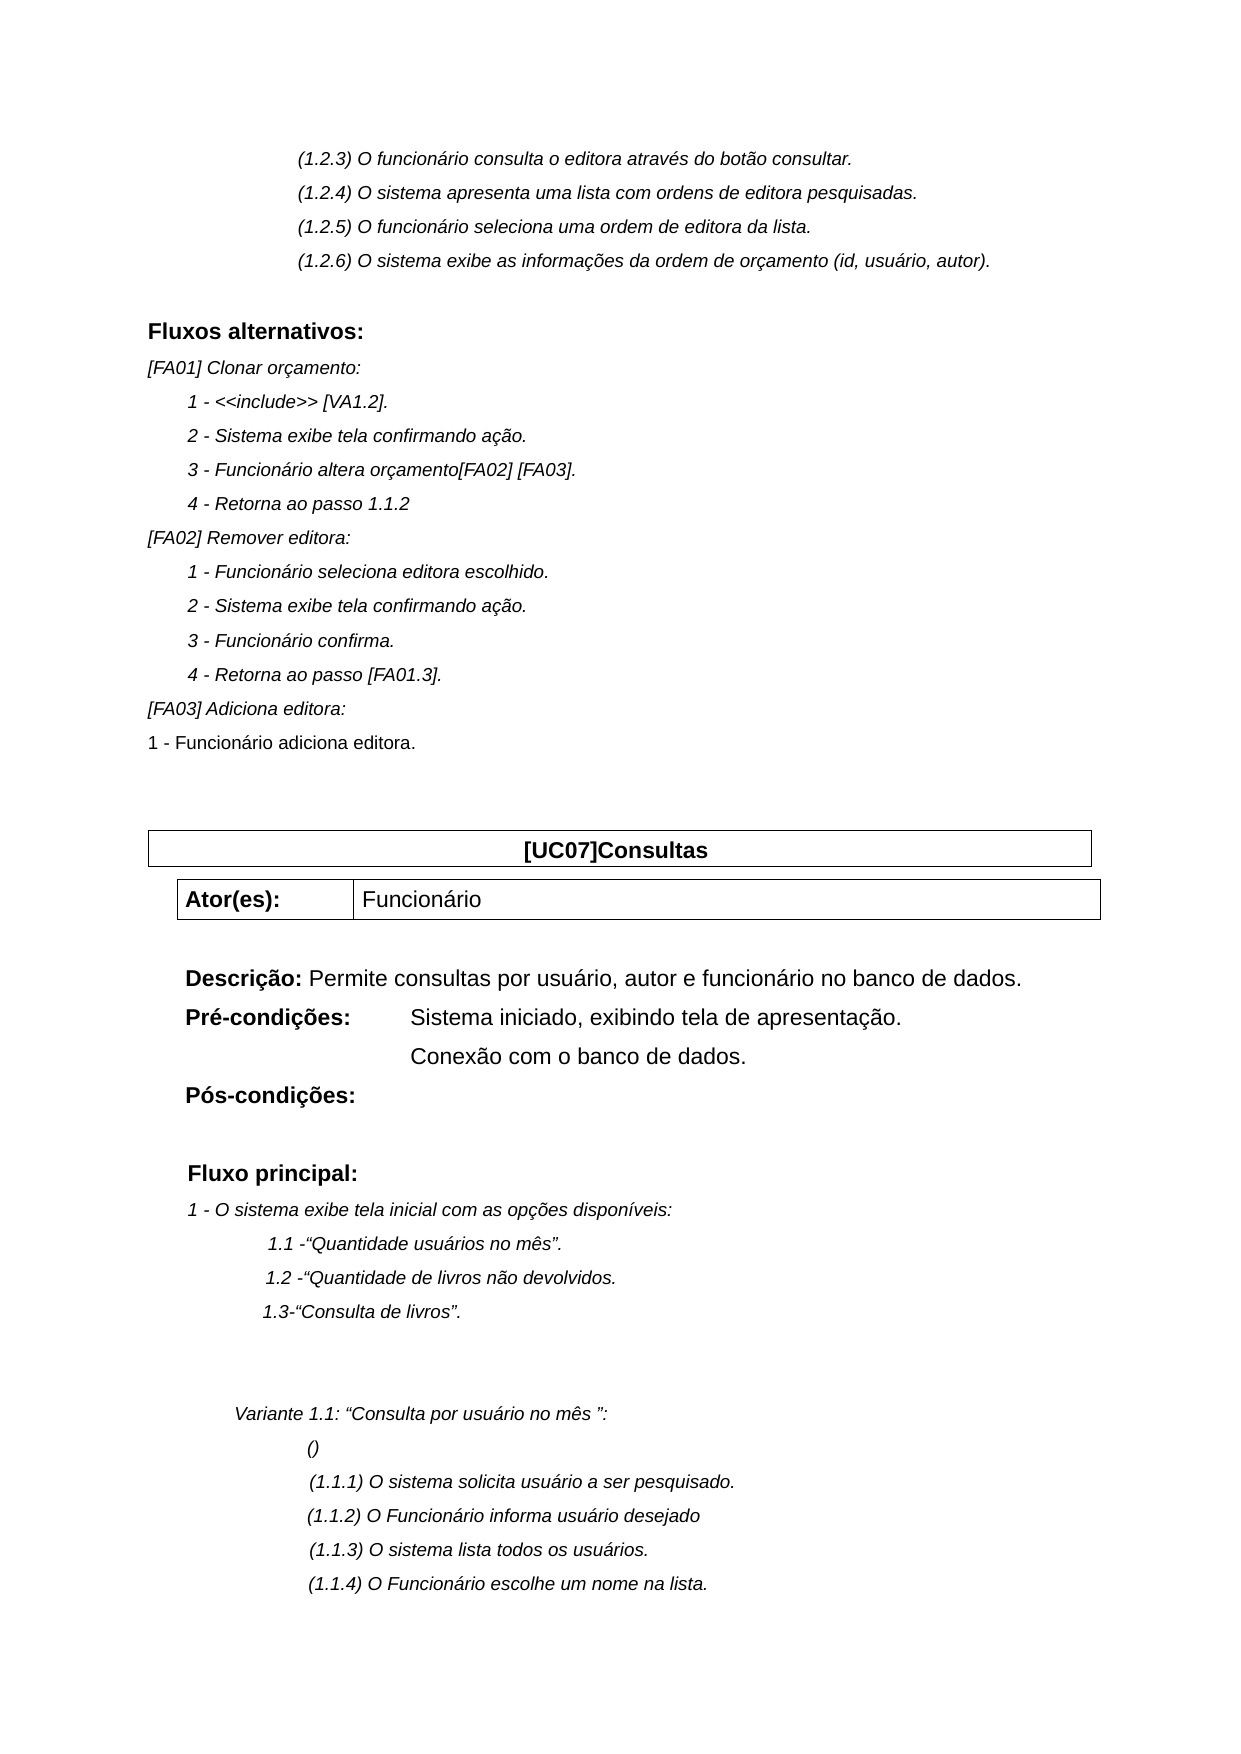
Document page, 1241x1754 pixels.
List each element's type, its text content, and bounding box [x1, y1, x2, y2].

text (1.2.6) O sistema exibe as informações da ordem de orçamento (id, usuário, autor). [148, 250, 1092, 271]
text 1 - Funcionário adiciona editora. [148, 732, 1092, 753]
text [UC07]Consultas [149, 831, 1091, 866]
text 1 - <<include>> [VA1.2]. [187, 391, 1092, 412]
text 1.1 -“Quantidade usuários no mês”. [187, 1232, 1092, 1254]
text 4 - Retorna ao passo [FA01.3]. [187, 663, 1092, 685]
text 1.2 -“Quantidade de livros não devolvidos. [187, 1266, 1092, 1288]
text (1.2.4) O sistema apresenta uma lista com ordens de editora pesquisadas. [148, 182, 1092, 203]
text [FA03] Adiciona editora: [148, 697, 1092, 719]
table_header Ator(es): [178, 880, 353, 919]
text (1.1.3) O sistema lista todos os usuários. [187, 1539, 1092, 1561]
text 1 - Funcionário seleciona editora escolhido. [187, 561, 1092, 583]
text Conexão com o banco de dados. [185, 1043, 1092, 1069]
text Variante 1.1: “Consulta por usuário no mês ”: [187, 1403, 1092, 1424]
text 4 - Retorna ao passo 1.1.2 [187, 493, 1092, 515]
text Pré-condições: Sistema iniciado, exibindo tela de apresentação. [185, 1004, 1092, 1030]
text Descrição: Permite consultas por usuário, autor e funcionário no banco de dados. [185, 965, 1092, 992]
text 1 - O sistema exibe tela inicial com as opções disponíveis: [187, 1198, 1092, 1220]
text (1.1.2) O Funcionário informa usuário desejado [187, 1505, 1092, 1526]
text (1.1.4) O Funcionário escolhe um nome na lista. [148, 1573, 1092, 1594]
text [FA01] Clonar orçamento: [148, 357, 1092, 378]
text 3 - Funcionário confirma. [187, 629, 1092, 651]
text 1.3-“Consulta de livros”. [187, 1301, 1092, 1322]
table_header Funcionário [354, 880, 1100, 919]
text Fluxo principal: [187, 1159, 1092, 1186]
text () [187, 1437, 1092, 1458]
text (1.1.1) O sistema solicita usuário a ser pesquisado. [187, 1471, 1092, 1492]
text Pós-condições: [185, 1082, 1092, 1108]
text 2 - Sistema exibe tela confirmando ação. [187, 595, 1092, 617]
text (1.2.3) O funcionário consulta o editora através do botão consultar. [148, 148, 1092, 169]
text (1.2.5) O funcionário seleciona uma ordem de editora da lista. [148, 216, 1092, 237]
text [FA02] Remover editora: [148, 527, 1092, 549]
text 2 - Sistema exibe tela confirmando ação. [187, 425, 1092, 447]
text Fluxos alternativos: [148, 318, 1092, 344]
text 3 - Funcionário altera orçamento[FA02] [FA03]. [187, 459, 1092, 481]
